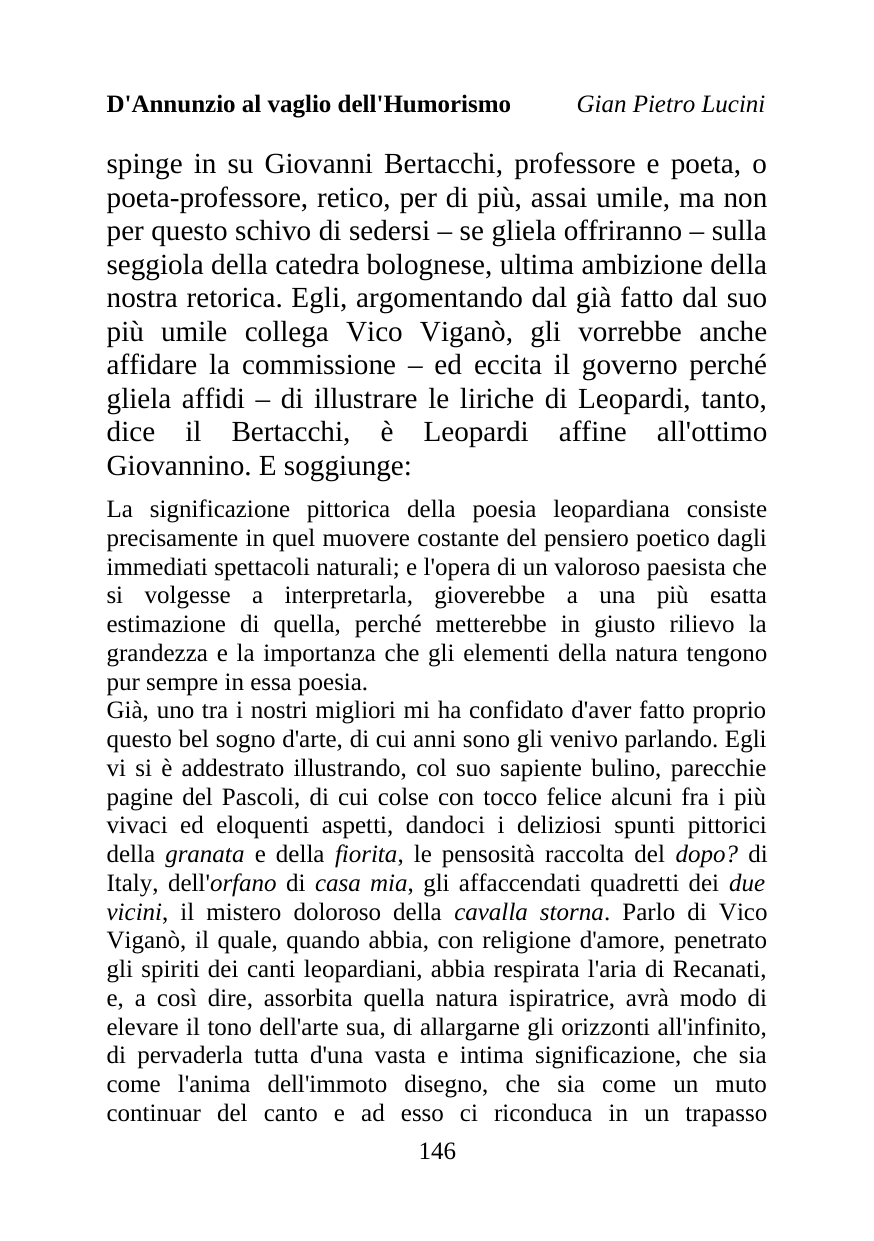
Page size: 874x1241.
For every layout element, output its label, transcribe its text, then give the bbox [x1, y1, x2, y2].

text spinge in su Giovanni Bertacchi, professore e poeta, o poeta-professore, retico, per di più, assai umile, ma non per questo schivo di sedersi – se gliela offriranno – sulla seggiola della catedra bolognese, ultima ambizione della nostra retorica. Egli, argomentando dal già fatto dal suo più umile collega Vico Viganò, gli vorrebbe anche affidare la commissione – ed eccita il governo perché gliela affidi – di illustrare le liriche di Leopardi, tanto, dice il Bertacchi, è Leopardi affine all'ottimo Giovannino. E soggiunge: [106, 146, 768, 482]
text Già, uno tra i nostri migliori mi ha confidato d'aver fatto proprio questo bel sogno d'arte, di cui anni sono gli venivo parlando. Egli vi si è addestrato illustrando, col suo sapiente bulino, parecchie pagine del Pascoli, di cui colse con tocco felice alcuni fra i più vivaci ed eloquenti aspetti, dandoci i deliziosi spunti pittorici della granata e della fiorita, le pensosità raccolta del dopo? di Italy, dell'orfano di casa mia, gli affaccendati quadretti dei due vicini, il mistero doloroso della cavalla storna. Parlo di Vico Viganò, il quale, quando abbia, con religione d'amore, penetrato gli spiriti dei canti leopardiani, abbia respirata l'aria di Recanati, e, a così dire, assorbita quella natura ispiratrice, avrà modo di elevare il tono dell'arte sua, di allargarne gli orizzonti all'infinito, di pervaderla tutta d'una vasta e intima significazione, che sia come l'anima dell'immoto disegno, che sia come un muto continuar del canto e ad esso ci riconduca in un trapasso [106, 695, 768, 1127]
text La significazione pittorica della poesia leopardiana consiste precisamente in quel muovere costante del pensiero poetico dagli immediati spettacoli naturali; e l'opera di un valoroso paesista che si volgesse a interpretarla, gioverebbe a una più esatta estimazione di quella, perché metterebbe in giusto rilievo la grandezza e la importanza che gli elementi della natura tengono pur sempre in essa poesia. [106, 494, 768, 695]
